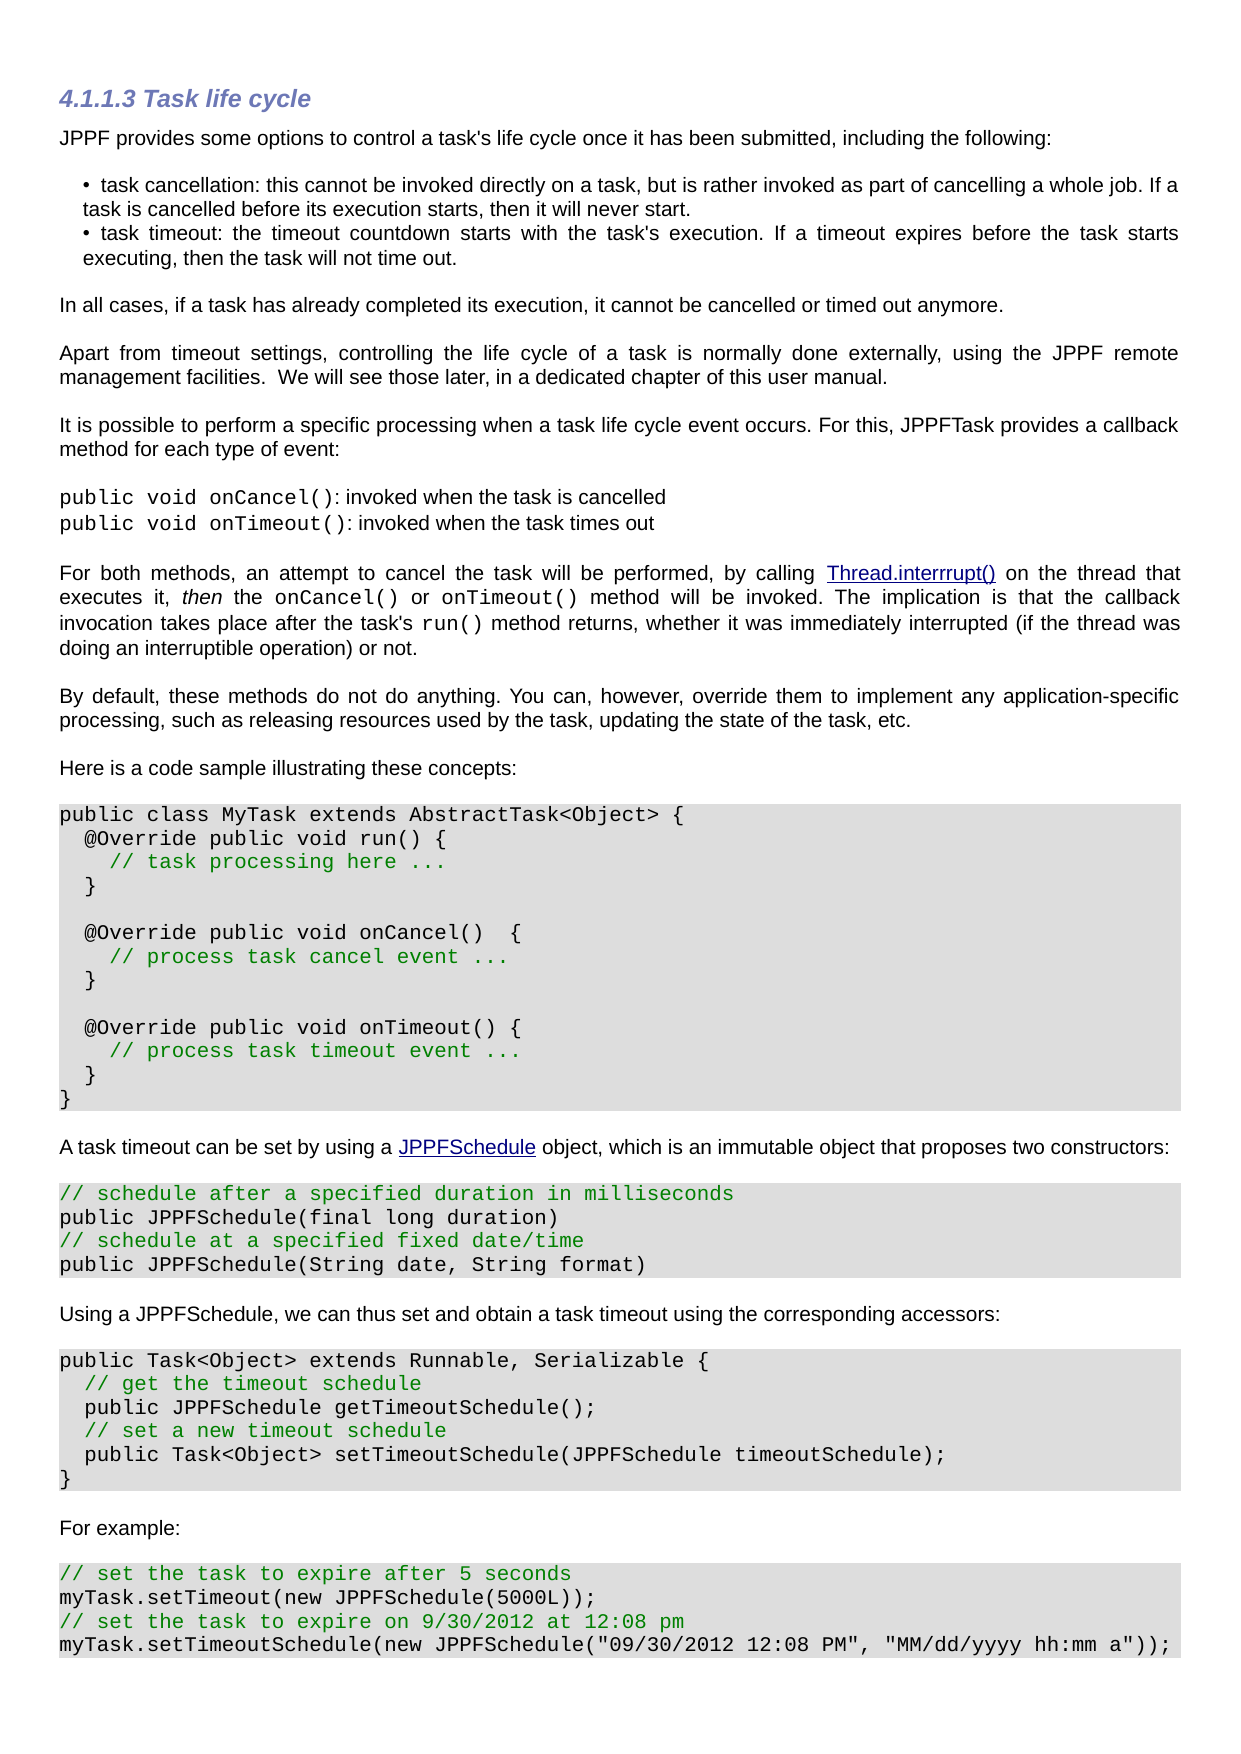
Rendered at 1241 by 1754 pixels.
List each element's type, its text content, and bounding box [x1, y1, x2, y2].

text public void onCancel(): invoked when the task is cancelled [59, 485, 1181, 511]
text // set the task to expire after 5 seconds [59, 1563, 1181, 1587]
text In all cases, if a task has already completed its execution, it cannot be cancelled or timed out anymore. [59, 293, 1181, 317]
text @Override public void onTimeout() { [59, 1017, 1181, 1040]
text public JPPFSchedule getTimeoutSchedule(); [59, 1397, 1181, 1421]
text public Task<Object> setTimeoutSchedule(JPPFSchedule timeoutSchedule); [59, 1444, 1181, 1468]
subtitle Task life cycle [59, 84, 1181, 113]
text A task timeout can be set by using a JPPFSchedule object, which is an immutable object that proposes two constructors: [59, 1135, 1181, 1159]
text } [59, 875, 1181, 898]
list task cancellation: this cannot be invoked directly on a task, but is rather invoked as part of cancelling a whole job. If a task is cancelled before its execution starts, then it will never start. [83, 173, 1181, 221]
text Using a JPPFSchedule, we can thus set and obtain a task timeout using the corresponding accessors: [59, 1302, 1181, 1326]
text // schedule at a specified fixed date/time [59, 1230, 1181, 1254]
text @Override public void run() { [59, 827, 1181, 851]
text public class MyTask extends AbstractTask<Object> { [59, 804, 1181, 827]
text For both methods, an attempt to cancel the task will be performed, by calling Thread.interrrupt() on the thread that executes it, then the onCancel() or onTimeout() method will be invoked. The implication is that the callback invocation takes place after the task's run() method returns, whether it was immediately interrupted (if the thread was doing an interruptible operation) or not. [59, 561, 1181, 660]
text // set a new timeout schedule [59, 1421, 1181, 1444]
text // schedule after a specified duration in milliseconds [59, 1183, 1181, 1207]
text By default, these methods do not do anything. You can, however, override them to implement any application-specific processing, such as releasing resources used by the task, updating the state of the task, etc. [59, 684, 1181, 732]
text // set the task to expire on 9/30/2012 at 12:08 pm [59, 1611, 1181, 1634]
text } [59, 1468, 1181, 1491]
list task timeout: the timeout countdown starts with the task's execution. If a timeout expires before the task starts executing, then the task will not time out. [83, 221, 1181, 269]
text // get the timeout schedule [59, 1373, 1181, 1397]
text myTask.setTimeoutSchedule(new JPPFSchedule("09/30/2012 12:08 PM", "MM/dd/yyyy hh:mm a")); [59, 1634, 1181, 1658]
text // task processing here ... [59, 851, 1181, 875]
text } [59, 969, 1181, 993]
text Apart from timeout settings, controlling the life cycle of a task is normally done externally, using the JPPF remote management facilities. We will see those later, in a dedicated chapter of this user manual. [59, 341, 1181, 389]
text } [59, 1088, 1181, 1111]
text Here is a code sample illustrating these concepts: [59, 756, 1181, 780]
text public Task<Object> extends Runnable, Serializable { [59, 1349, 1181, 1373]
text } [59, 1064, 1181, 1088]
text public JPPFSchedule(final long duration) [59, 1207, 1181, 1230]
text It is possible to perform a specific processing when a task life cycle event occurs. For this, JPPFTask provides a callback method for each type of event: [59, 413, 1181, 461]
text public JPPFSchedule(String date, String format) [59, 1254, 1181, 1278]
text // process task cancel event ... [59, 946, 1181, 969]
text myTask.setTimeout(new JPPFSchedule(5000L)); [59, 1587, 1181, 1611]
text JPPF provides some options to control a task's life cycle once it has been submitted, including the following: [59, 125, 1181, 149]
text @Override public void onCancel() { [59, 922, 1181, 946]
text // process task timeout event ... [59, 1040, 1181, 1064]
text For example: [59, 1515, 1181, 1539]
text public void onTimeout(): invoked when the task times out [59, 511, 1181, 537]
